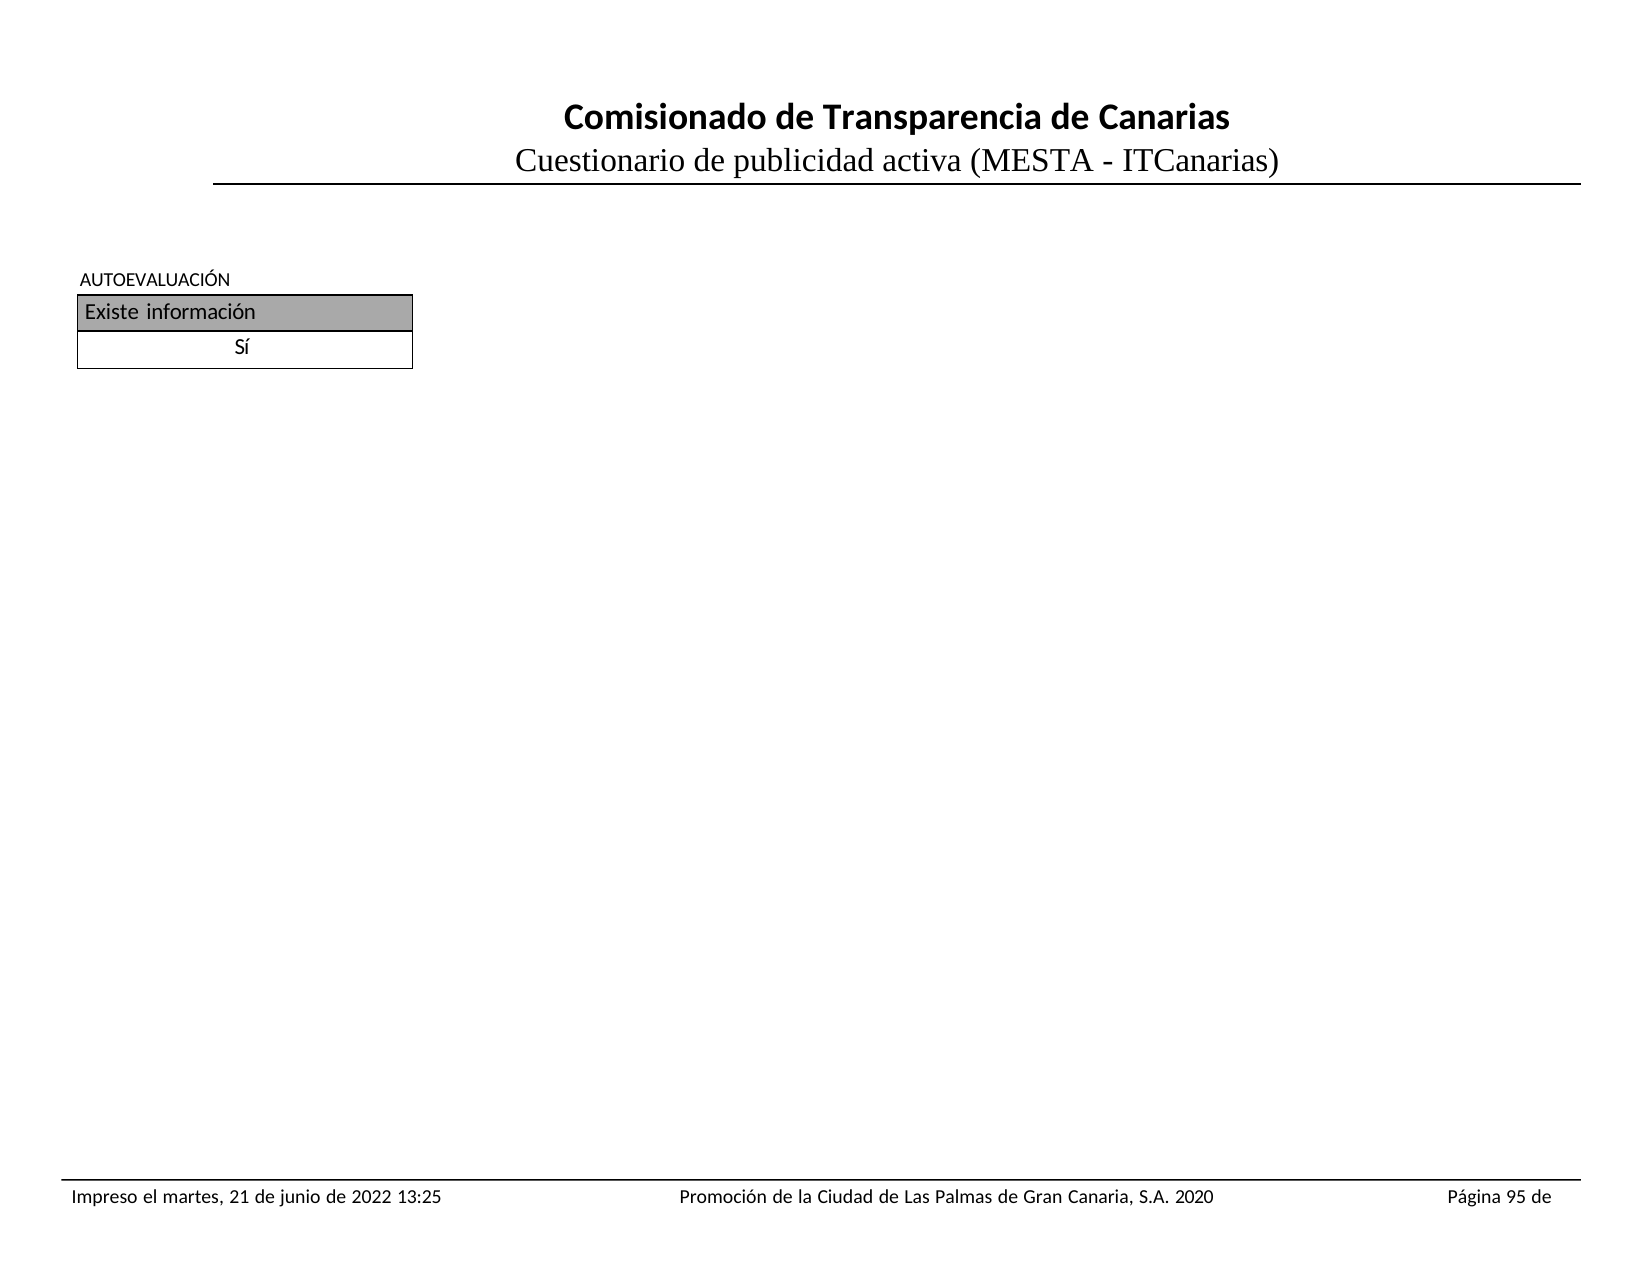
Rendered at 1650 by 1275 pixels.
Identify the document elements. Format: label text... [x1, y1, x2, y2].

text AUTOEVALUACIÓN [79, 267, 1592, 292]
